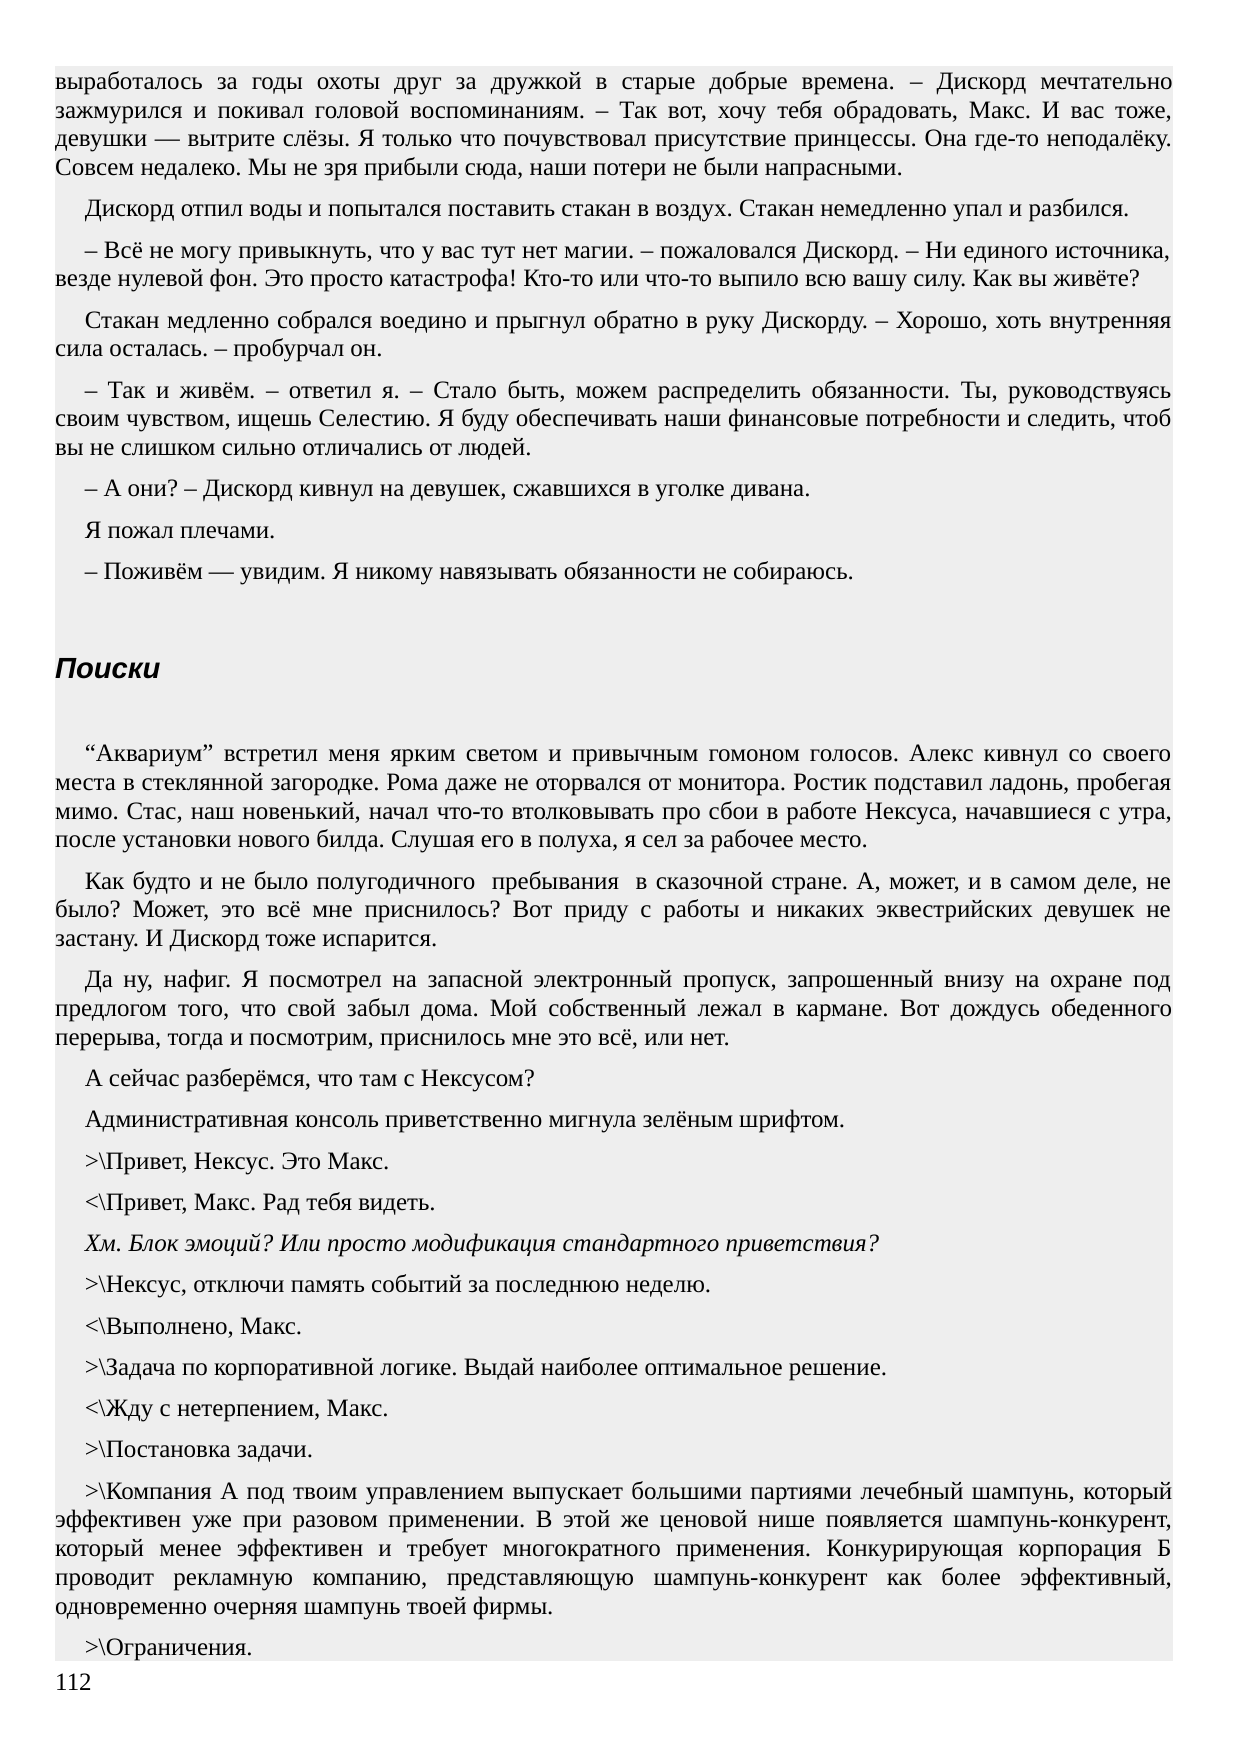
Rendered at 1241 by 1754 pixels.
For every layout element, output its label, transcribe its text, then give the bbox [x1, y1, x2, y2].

text – Так и живём. – ответил я. – Стало быть, можем распределить обязанности. Ты, руководствуясь своим чувством, ищешь Селестию. Я буду обеспечивать наши финансовые потребности и следить, чтоб вы не слишком сильно отличались от людей. [55, 375, 1173, 461]
subtitle Поиски [55, 651, 1173, 684]
text Да ну, нафиг. Я посмотрел на запасной электронный пропуск, запрошенный внизу на охране под предлогом того, что свой забыл дома. Мой собственный лежал в кармане. Вот дождусь обеденного перерыва, тогда и посмотрим, приснилось мне это всё, или нет. [55, 964, 1173, 1051]
text – Поживём — увидим. Я никому навязывать обязанности не собираюсь. [55, 556, 1173, 585]
text >\Задача по корпоративной логике. Выдай наиболее оптимальное решение. [55, 1352, 1173, 1381]
text – Всё не могу привыкнуть, что у вас тут нет магии. – пожаловался Дискорд. – Ни единого источника, везде нулевой фон. Это просто катастрофа! Кто-то или что-то выпило всю вашу силу. Как вы живёте? [55, 235, 1173, 292]
text >\Ограничения. [55, 1632, 1173, 1661]
text >\Нексус, отключи память событий за последнюю неделю. [55, 1269, 1173, 1298]
text Стакан медленно собрался воедино и прыгнул обратно в руку Дискорду. – Хорошо, хоть внутренняя сила осталась. – пробурчал он. [55, 305, 1173, 362]
text Как будто и не было полугодичного пребывания в сказочной стране. А, может, и в самом деле, не было? Может, это всё мне приснилось? Вот приду с работы и никаких эквестрийских девушек не застану. И Дискорд тоже испарится. [55, 866, 1173, 952]
text >\Привет, Нексус. Это Макс. [55, 1146, 1173, 1174]
text “Аквариум” встретил меня ярким светом и привычным гомоном голосов. Алекс кивнул со своего места в стеклянной загородке. Рома даже не оторвался от монитора. Ростик подставил ладонь, пробегая мимо. Стас, наш новенький, начал что-то втолковывать про сбои в работе Нексуса, начавшиеся с утра, после установки нового билда. Слушая его в полуха, я сел за рабочее место. [55, 738, 1173, 853]
text А сейчас разберёмся, что там с Нексусом? [55, 1063, 1173, 1092]
text Дискорд отпил воды и попытался поставить стакан в воздух. Стакан немедленно упал и разбился. [55, 193, 1173, 222]
text выработалось за годы охоты друг за дружкой в старые добрые времена. – Дискорд мечтательно зажмурился и покивал головой воспоминаниям. – Так вот, хочу тебя обрадовать, Макс. И вас тоже, девушки — вытрите слёзы. Я только что почувствовал присутствие принцессы. Она где-то неподалёку. Совсем недалеко. Мы не зря прибыли сюда, наши потери не были напрасными. [55, 66, 1173, 181]
text <\Выполнено, Макс. [55, 1311, 1173, 1339]
text Я пожал плечами. [55, 515, 1173, 543]
text Административная консоль приветственно мигнула зелёным шрифтом. [55, 1104, 1173, 1133]
text >\Компания А под твоим управлением выпускает большими партиями лечебный шампунь, который эффективен уже при разовом применении. В этой же ценовой нише появляется шампунь-конкурент, который менее эффективен и требует многократного применения. Конкурирующая корпорация Б проводит рекламную компанию, представляющую шампунь-конкурент как более эффективный, одновременно очерняя шампунь твоей фирмы. [55, 1476, 1173, 1619]
text Хм. Блок эмоций? Или просто модификация стандартного приветствия? [55, 1228, 1173, 1257]
text <\Привет, Макс. Рад тебя видеть. [55, 1187, 1173, 1216]
text – А они? – Дискорд кивнул на девушек, сжавшихся в уголке дивана. [55, 473, 1173, 502]
text >\Постановка задачи. [55, 1434, 1173, 1463]
text <\Жду с нетерпением, Макс. [55, 1393, 1173, 1422]
